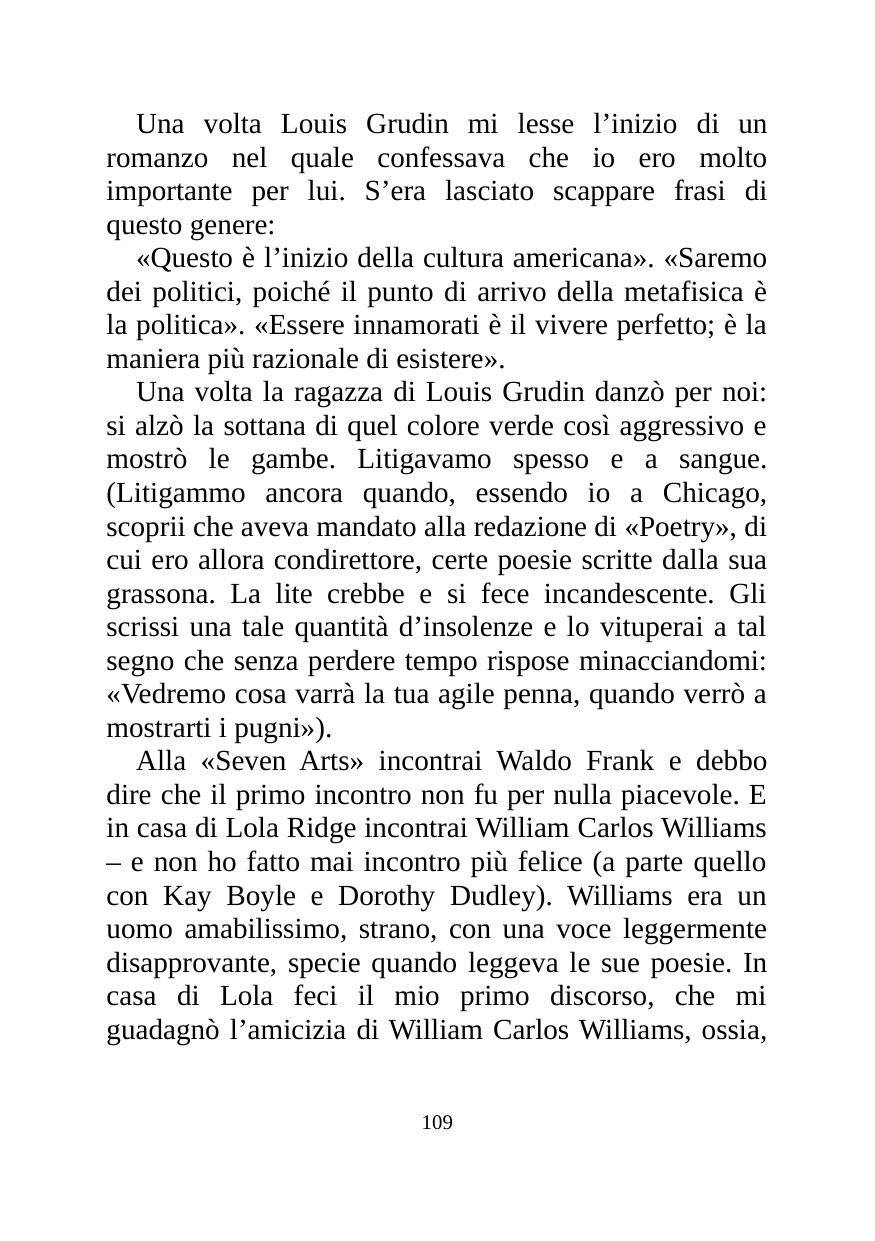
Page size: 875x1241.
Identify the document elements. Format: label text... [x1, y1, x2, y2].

text Una volta la ragazza di Louis Grudin danzò per noi: si alzò la sottana di quel colore verde così aggressivo e mostrò le gambe. Litigavamo spesso e a sangue. (Litigammo ancora quando, essendo io a Chicago, scoprii che aveva mandato alla redazione di «Poetry», di cui ero allora condirettore, certe poesie scritte dalla sua grassona. La lite crebbe e si fece incandescente. Gli scrissi una tale quantità d’insolenze e lo vituperai a tal segno che senza perdere tempo rispose minacciandomi: «Vedremo cosa varrà la tua agile penna, quando verrò a mostrarti i pugni»). [106, 374, 768, 743]
text «Questo è l’inizio della cultura americana». «Saremo dei politici, poiché il punto di arrivo della metafisica è la politica». «Essere innamorati è il vivere perfetto; è la maniera più razionale di esistere». [106, 240, 768, 374]
text Alla «Seven Arts» incontrai Waldo Frank e debbo dire che il primo incontro non fu per nulla piacevole. E in casa di Lola Ridge incontrai William Carlos Williams – e non ho fatto mai incontro più felice (a parte quello con Kay Boyle e Dorothy Dudley). Williams era un uomo amabilissimo, strano, con una voce leggermente disapprovante, specie quando leggeva le sue poesie. In casa di Lola feci il mio primo discorso, che mi guadagnò l’amicizia di William Carlos Williams, ossia, [106, 743, 768, 1045]
text Una volta Louis Grudin mi lesse l’inizio di un romanzo nel quale confessava che io ero molto importante per lui. S’era lasciato scappare frasi di questo genere: [106, 106, 768, 240]
